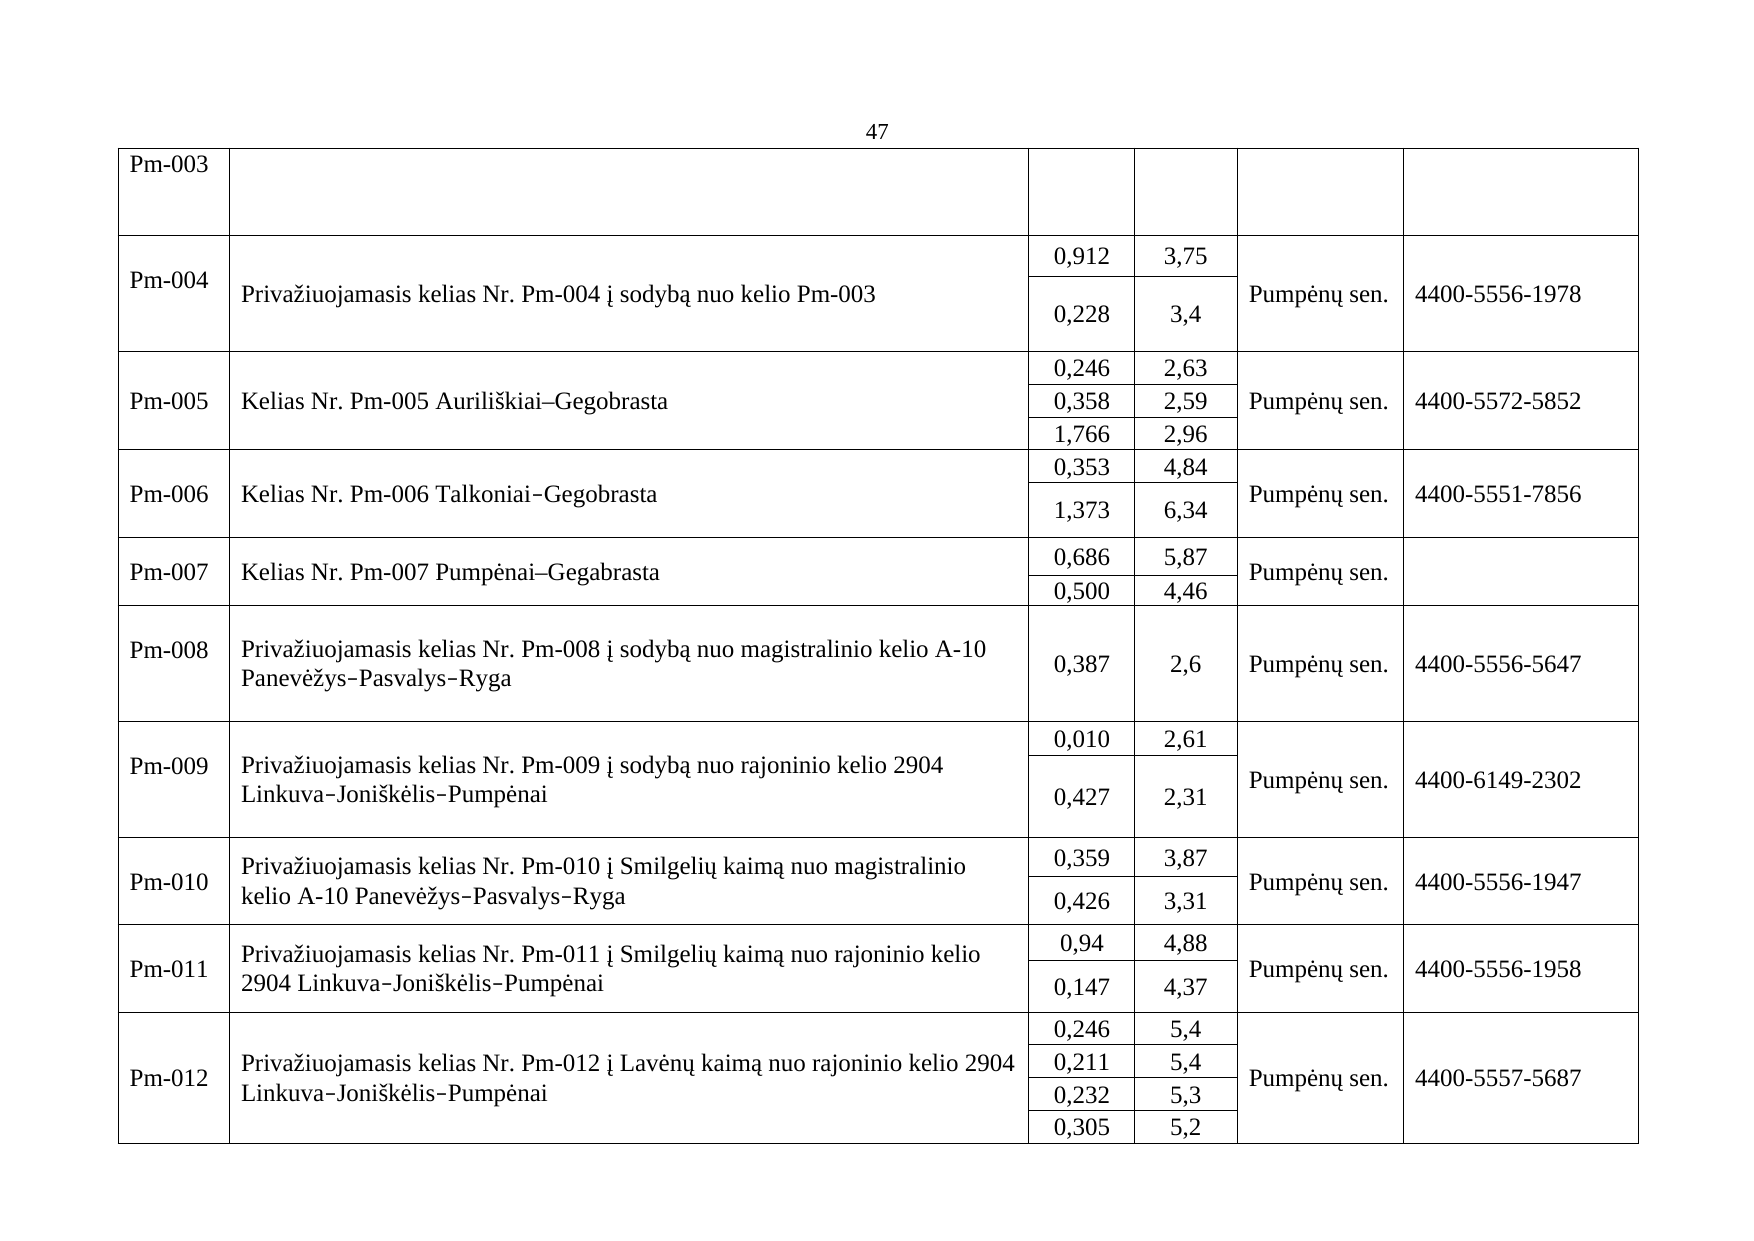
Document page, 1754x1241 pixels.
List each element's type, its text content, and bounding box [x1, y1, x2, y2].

table_cell 0,246 [1029, 352, 1134, 384]
table_cell 2,59 [1135, 385, 1237, 417]
table_cell 0,246 [1029, 1013, 1134, 1044]
table_cell 0,358 [1029, 385, 1134, 417]
table_cell Pumpėnų sen. [1238, 352, 1403, 449]
table_cell 4400-5556-1978 [1404, 236, 1638, 351]
table_cell 0,359 [1029, 838, 1134, 876]
table_cell Pm-008 [119, 606, 229, 721]
table_cell Pm-006 [119, 450, 229, 537]
table_cell [1404, 149, 1638, 235]
table_cell 4400-5551-7856 [1404, 450, 1638, 537]
table_cell [1029, 149, 1134, 235]
table_cell 0,94 [1029, 925, 1134, 960]
table_cell 0,147 [1029, 961, 1134, 1012]
table_cell [230, 149, 1028, 235]
table_cell 0,427 [1029, 756, 1134, 837]
table_cell 0,912 [1029, 236, 1134, 276]
table_cell Pm-003 [119, 149, 229, 235]
table_cell 0,686 [1029, 538, 1134, 575]
table_cell 1,766 [1029, 418, 1134, 449]
table_cell 4400-6149-2302 [1404, 722, 1638, 837]
table_cell Pumpėnų sen. [1238, 606, 1403, 721]
table_cell Pumpėnų sen. [1238, 538, 1403, 605]
table_cell 1,373 [1029, 483, 1134, 537]
table_cell Pm-007 [119, 538, 229, 605]
table_cell 4400-5556-5647 [1404, 606, 1638, 721]
table_cell Privažiuojamasis kelias Nr. Pm-004 į sodybą nuo kelio Pm-003 [230, 236, 1028, 351]
table_cell Pm-009 [119, 722, 229, 837]
table_cell 3,75 [1135, 236, 1237, 276]
table_cell Pumpėnų sen. [1238, 838, 1403, 924]
table_cell 0,228 [1029, 277, 1134, 351]
table_cell 0,426 [1029, 877, 1134, 924]
table_cell Privažiuojamasis kelias Nr. Pm-010 į Smilgelių kaimą nuo magistralinio kelio A-10 Panevėžys–Pasvalys–Ryga [230, 838, 1028, 924]
table_cell [1238, 149, 1403, 235]
table_cell 4400-5572-5852 [1404, 352, 1638, 449]
table_cell 5,4 [1135, 1045, 1237, 1077]
table_cell 2,61 [1135, 722, 1237, 755]
table_cell Pm-011 [119, 925, 229, 1012]
table_cell Pm-012 [119, 1013, 229, 1143]
table_cell 3,31 [1135, 877, 1237, 924]
table_cell Pumpėnų sen. [1238, 236, 1403, 351]
table_cell Pm-010 [119, 838, 229, 924]
table_cell 3,87 [1135, 838, 1237, 876]
table_cell 5,2 [1135, 1111, 1237, 1143]
table_cell Kelias Nr. Pm-005 Auriliškiai–Gegobrasta [230, 352, 1028, 449]
table_cell 2,63 [1135, 352, 1237, 384]
table_cell [1135, 149, 1237, 235]
table_cell Privažiuojamasis kelias Nr. Pm-009 į sodybą nuo rajoninio kelio 2904 Linkuva–Joniškėlis–Pumpėnai [230, 722, 1028, 837]
table_cell 0,387 [1029, 606, 1134, 721]
table_cell 4400-5556-1947 [1404, 838, 1638, 924]
table_cell 4,84 [1135, 450, 1237, 482]
table_cell 2,96 [1135, 418, 1237, 449]
table_cell 5,3 [1135, 1078, 1237, 1110]
table_cell 3,4 [1135, 277, 1237, 351]
table_cell Privažiuojamasis kelias Nr. Pm-012 į Lavėnų kaimą nuo rajoninio kelio 2904 Linkuva–Joniškėlis–Pumpėnai [230, 1013, 1028, 1143]
table_cell Pumpėnų sen. [1238, 722, 1403, 837]
table_cell 0,305 [1029, 1111, 1134, 1143]
table_cell 5,4 [1135, 1013, 1237, 1044]
table_cell 4,88 [1135, 925, 1237, 960]
table_cell 4,46 [1135, 576, 1237, 605]
table_cell 0,500 [1029, 576, 1134, 605]
table_cell 0,211 [1029, 1045, 1134, 1077]
table_cell Pumpėnų sen. [1238, 450, 1403, 537]
table_cell Kelias Nr. Pm-006 Talkoniai–Gegobrasta [230, 450, 1028, 537]
table_cell 5,87 [1135, 538, 1237, 575]
table_cell 4400-5557-5687 [1404, 1013, 1638, 1143]
table_cell Kelias Nr. Pm-007 Pumpėnai–Gegabrasta [230, 538, 1028, 605]
table_cell Pumpėnų sen. [1238, 925, 1403, 1012]
table_cell Privažiuojamasis kelias Nr. Pm-011 į Smilgelių kaimą nuo rajoninio kelio 2904 Linkuva–Joniškėlis–Pumpėnai [230, 925, 1028, 1012]
table_cell Pumpėnų sen. [1238, 1013, 1403, 1143]
table_cell 0,010 [1029, 722, 1134, 755]
table_cell 2,6 [1135, 606, 1237, 721]
table_cell 2,31 [1135, 756, 1237, 837]
table_cell 0,232 [1029, 1078, 1134, 1110]
table_cell [1404, 538, 1638, 605]
table_cell Pm-004 [119, 236, 229, 351]
table_cell 6,34 [1135, 483, 1237, 537]
table_cell 4,37 [1135, 961, 1237, 1012]
table_cell 0,353 [1029, 450, 1134, 482]
table_cell Pm-005 [119, 352, 229, 449]
table_cell 4400-5556-1958 [1404, 925, 1638, 1012]
table_cell Privažiuojamasis kelias Nr. Pm-008 į sodybą nuo magistralinio kelio A-10 Panevėžys–Pasvalys–Ryga [230, 606, 1028, 721]
